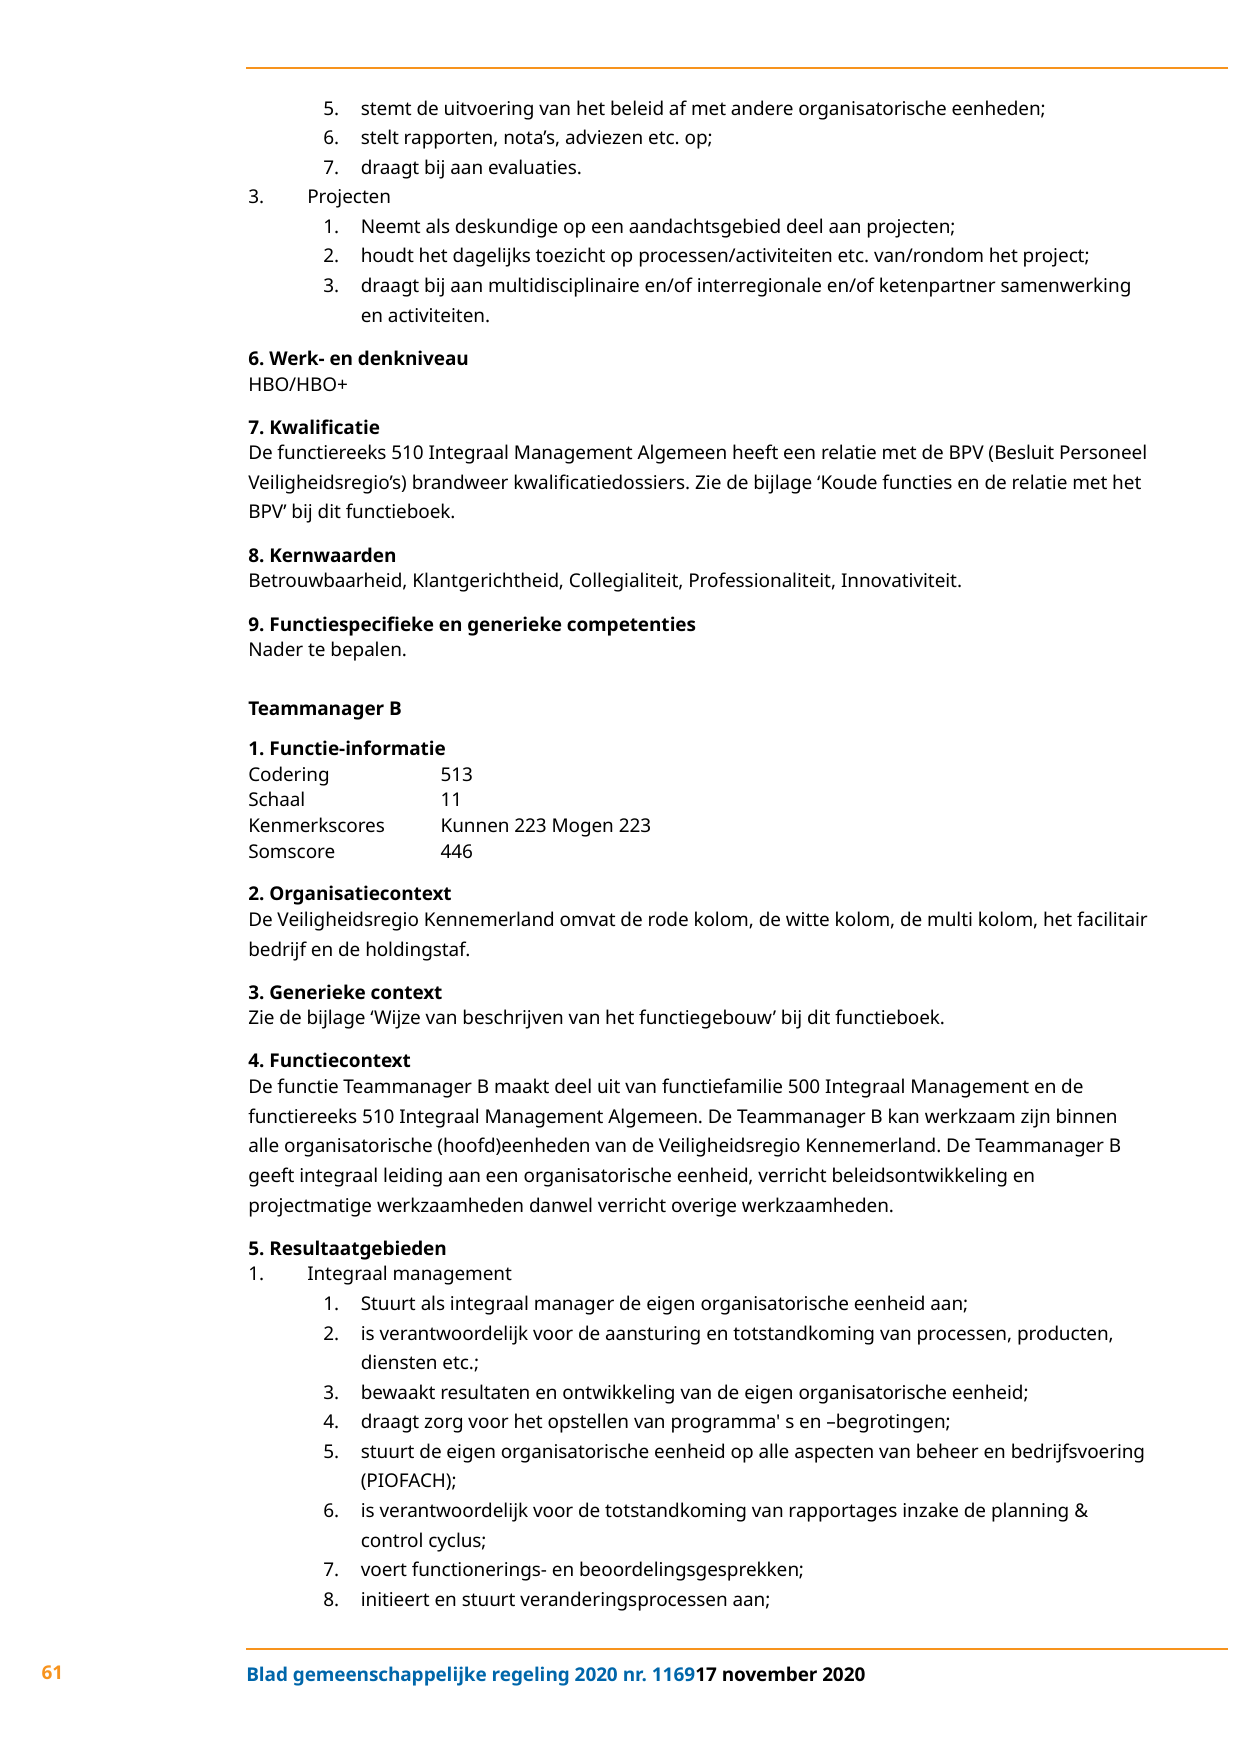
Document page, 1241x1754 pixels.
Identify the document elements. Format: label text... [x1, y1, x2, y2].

list Projecten [248, 183, 1152, 209]
text 5. Resultaatgebieden [248, 1235, 1152, 1261]
text Zie de bijlage ‘Wijze van beschrijven van het functiegebouw’ bij dit functieboek. [248, 1004, 1152, 1030]
list initieert en stuurt veranderingsprocessen aan; [323, 1586, 1152, 1612]
text 7. Kwalificatie [248, 414, 1152, 439]
text 4. Functiecontext [248, 1048, 1152, 1073]
table_header Codering [248, 761, 440, 786]
text 3. Generieke context [248, 979, 1152, 1004]
text Teammanager B [248, 696, 1152, 721]
list houdt het dagelijks toezicht op processen/activiteiten etc. van/rondom het project; [323, 243, 1152, 268]
list draagt zorg voor het opstellen van programma' s en –begrotingen; [323, 1408, 1152, 1434]
list is verantwoordelijk voor de totstandkoming van rapportages inzake de planning & control cyclus; [323, 1497, 1152, 1553]
text 6. Werk- en denkniveau [248, 345, 1152, 371]
list stelt rapporten, nota’s, adviezen etc. op; [323, 124, 1152, 150]
table_cell 11 [440, 786, 1152, 812]
table_cell Schaal [248, 786, 440, 812]
list draagt bij aan evaluaties. [323, 154, 1152, 180]
table_cell Kunnen 223 Mogen 223 [440, 812, 1152, 838]
list stemt de uitvoering van het beleid af met andere organisatorische eenheden; [323, 95, 1152, 121]
list bewaakt resultaten en ontwikkeling van de eigen organisatorische eenheid; [323, 1379, 1152, 1405]
text 8. Kernwaarden [248, 542, 1152, 568]
list voert functionerings- en beoordelingsgesprekken; [323, 1556, 1152, 1582]
list stuurt de eigen organisatorische eenheid op alle aspecten van beheer en bedrijfsvoering (PIOFACH); [323, 1438, 1152, 1493]
text 9. Functiespecifieke en generieke competenties [248, 611, 1152, 636]
text De functiereeks 510 Integraal Management Algemeen heeft een relatie met de BPV (Besluit Personeel Veiligheidsregio’s) brandweer kwalificatiedossiers. Zie de bijlage ‘Koude functies en de relatie met het BPV’ bij dit functieboek. [248, 439, 1152, 524]
list is verantwoordelijk voor de aansturing en totstandkoming van processen, producten, diensten etc.; [323, 1320, 1152, 1375]
text 1. Functie-informatie [248, 735, 1152, 761]
text 2. Organisatiecontext [248, 880, 1152, 906]
text HBO/HBO+ [248, 371, 1152, 396]
list Integraal management [248, 1261, 1152, 1286]
picture [41, 47, 231, 172]
list draagt bij aan multidisciplinaire en/of interregionale en/of ketenpartner samenwerking en activiteiten. [323, 272, 1152, 328]
list Neemt als deskundige op een aandachtsgebied deel aan projecten; [323, 213, 1152, 239]
table_cell Kenmerkscores [248, 812, 440, 838]
text Nader te bepalen. [248, 636, 1152, 662]
text Betrouwbaarheid, Klantgerichtheid, Collegialiteit, Professionaliteit, Innovativiteit. [248, 568, 1152, 593]
table_header 513 [440, 761, 1152, 786]
list Stuurt als integraal manager de eigen organisatorische eenheid aan; [323, 1290, 1152, 1316]
text De functie Teammanager B maakt deel uit van functiefamilie 500 Integraal Management en de functiereeks 510 Integraal Management Algemeen. De Teammanager B kan werkzaam zijn binnen alle organisatorische (hoofd)eenheden van de Veiligheidsregio Kennemerland. De Teammanager B geeft integraal leiding aan een organisatorische eenheid, verricht beleidsontwikkeling en projectmatige werkzaamheden danwel verricht overige werkzaamheden. [248, 1073, 1152, 1217]
table_cell Somscore [248, 838, 440, 864]
table_cell 446 [440, 838, 1152, 864]
text De Veiligheidsregio Kennemerland omvat de rode kolom, de witte kolom, de multi kolom, het facilitair bedrijf en de holdingstaf. [248, 906, 1152, 961]
